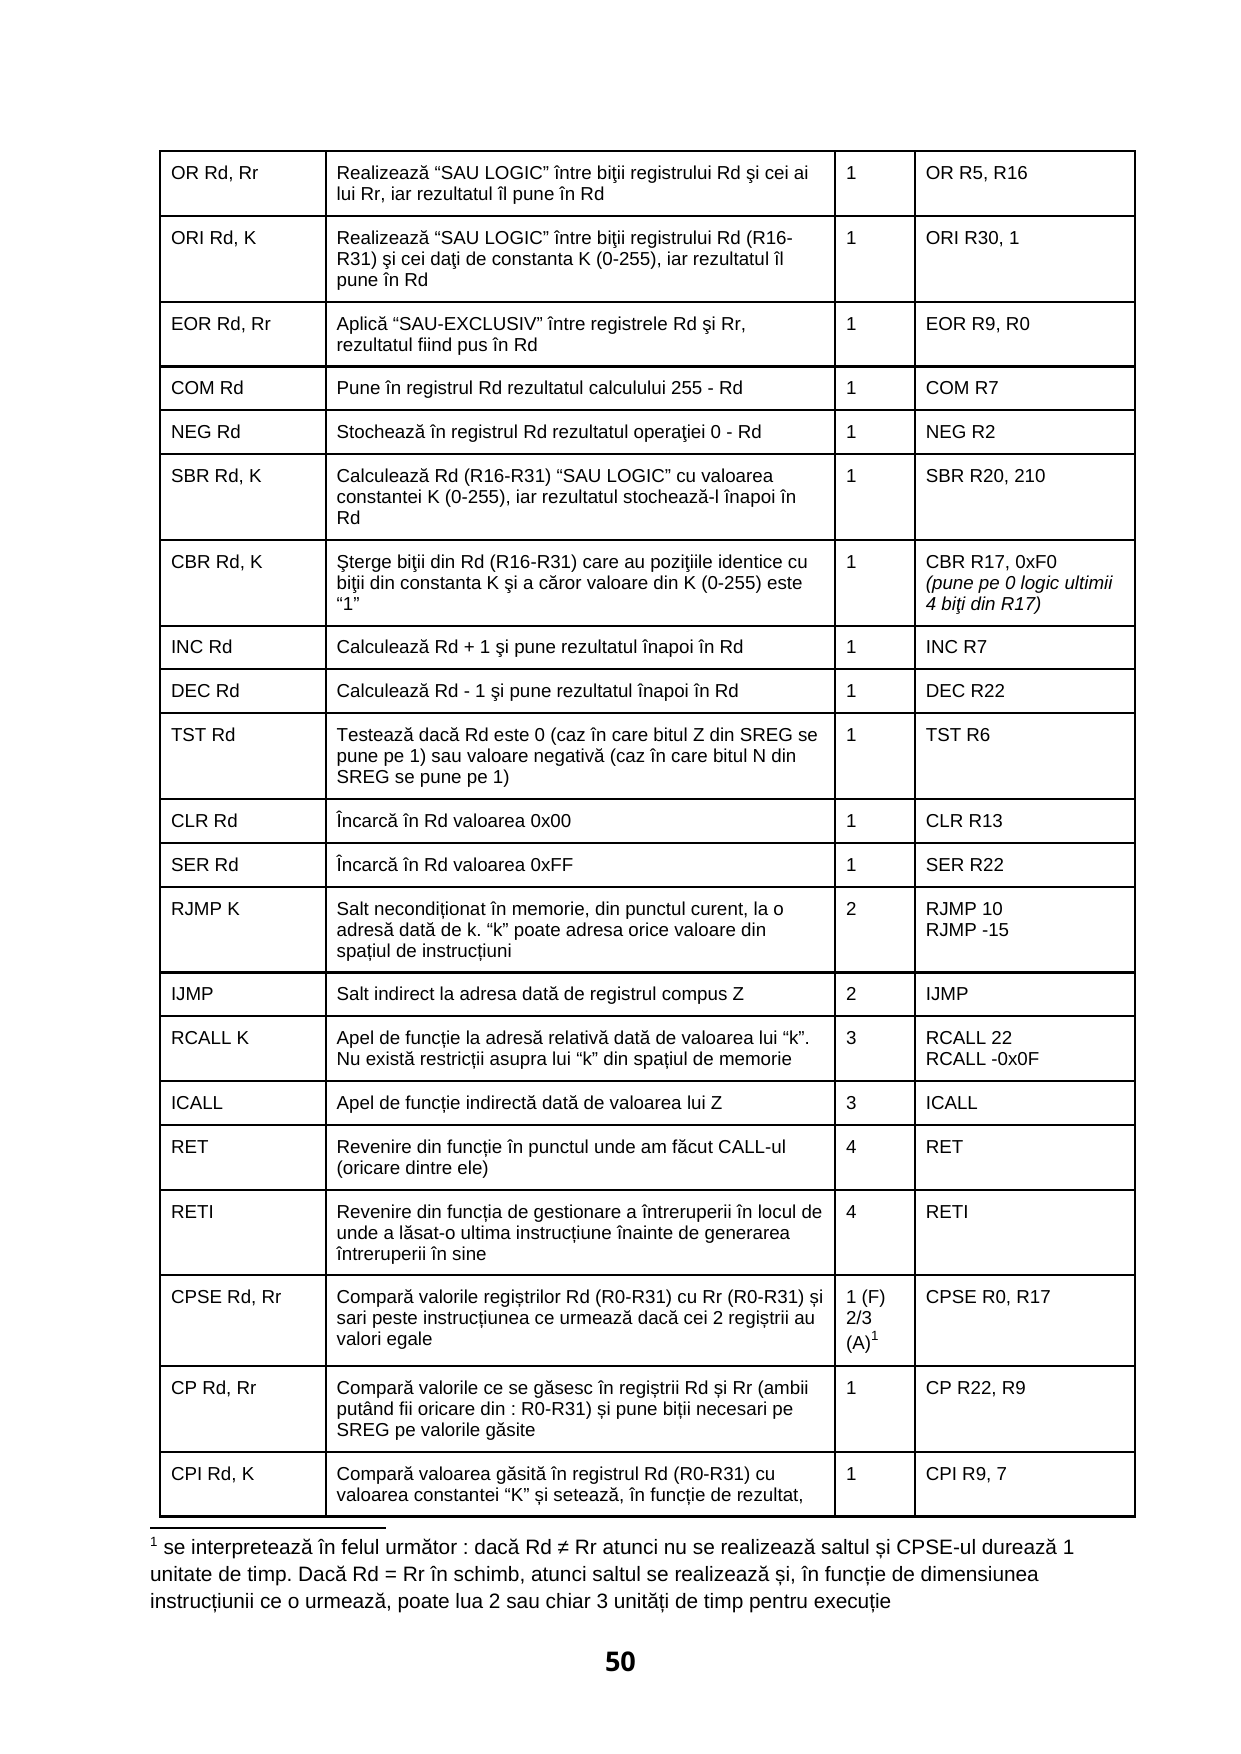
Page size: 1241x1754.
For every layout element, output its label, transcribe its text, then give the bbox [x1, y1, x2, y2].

table_cell CP Rd, Rr [161, 1367, 325, 1451]
table_cell 1 [836, 541, 914, 624]
table_cell OR Rd, Rr [161, 152, 325, 215]
table_cell DEC R22 [916, 670, 1134, 712]
table_cell CP R22, R9 [916, 1367, 1134, 1451]
table_cell Încarcă în Rd valoarea 0x00 [327, 800, 834, 842]
table_cell CLR Rd [161, 800, 325, 842]
table_cell DEC Rd [161, 670, 325, 712]
table_cell Compară valorile ce se găsesc în regiștrii Rd și Rr (ambii putând fii oricare din : R0-R31) și pune biții necesari pe SREG pe valorile găsite [327, 1367, 834, 1451]
table_cell SBR Rd, K [161, 455, 325, 539]
table_cell Pune în registrul Rd rezultatul calculului 255 - Rd [327, 368, 834, 409]
table_cell CPSE Rd, Rr [161, 1276, 325, 1365]
table_cell Apel de funcție la adresă relativă dată de valoarea lui “k”. Nu există restricții asupra lui “k” din spațiul de memorie [327, 1017, 834, 1080]
table_cell INC R7 [916, 627, 1134, 668]
table_cell Calculează Rd (R16-R31) “SAU LOGIC” cu valoarea constantei K (0-255), iar rezultatul stochează-l înapoi în Rd [327, 455, 834, 539]
table_cell 2 [836, 974, 914, 1015]
table_cell CPI R9, 7 [916, 1453, 1134, 1515]
table_cell 1 [836, 1453, 914, 1515]
table_cell Calculează Rd + 1 şi pune rezultatul înapoi în Rd [327, 627, 834, 668]
table_cell RCALL 22 RCALL -0x0F [916, 1017, 1134, 1080]
table_cell Revenire din funcție în punctul unde am făcut CALL-ul (oricare dintre ele) [327, 1126, 834, 1189]
table_cell COM R7 [916, 368, 1134, 409]
table_cell Şterge biţii din Rd (R16-R31) care au poziţiile identice cu biţii din constanta K şi a căror valoare din K (0-255) este “1” [327, 541, 834, 624]
table_cell Aplică “SAU-EXCLUSIV” între registrele Rd şi Rr, rezultatul fiind pus în Rd [327, 303, 834, 365]
table_cell CLR R13 [916, 800, 1134, 842]
table_cell 1 [836, 152, 914, 215]
table_cell Compară valorile regiștrilor Rd (R0-R31) cu Rr (R0-R31) și sari peste instrucțiunea ce urmează dacă cei 2 regiștrii au valori egale [327, 1276, 834, 1365]
table_cell Realizează “SAU LOGIC” între biţii registrului Rd şi cei ai lui Rr, iar rezultatul îl pune în Rd [327, 152, 834, 215]
table_cell EOR Rd, Rr [161, 303, 325, 365]
table_cell Compară valoarea găsită în registrul Rd (R0-R31) cu valoarea constantei “K” și setează, în funcție de rezultat, [327, 1453, 834, 1515]
table_cell ORI Rd, K [161, 217, 325, 301]
table_cell ICALL [161, 1082, 325, 1124]
table_cell RET [161, 1126, 325, 1189]
table_cell 3 [836, 1017, 914, 1080]
table_cell 1 [836, 670, 914, 712]
table_cell COM Rd [161, 368, 325, 409]
table_cell ORI R30, 1 [916, 217, 1134, 301]
table_cell 1 [836, 368, 914, 409]
table_cell SER R22 [916, 844, 1134, 886]
table_cell RETI [916, 1191, 1134, 1274]
table_cell CBR R17, 0xF0 (pune pe 0 logic ultimii 4 biţi din R17) [916, 541, 1134, 624]
table_cell OR R5, R16 [916, 152, 1134, 215]
table_cell NEG Rd [161, 411, 325, 453]
table_cell ICALL [916, 1082, 1134, 1124]
table_cell 1 [836, 1367, 914, 1451]
table_cell IJMP [916, 974, 1134, 1015]
table_cell CBR Rd, K [161, 541, 325, 624]
table_cell Încarcă în Rd valoarea 0xFF [327, 844, 834, 886]
table_cell Calculează Rd - 1 şi pune rezultatul înapoi în Rd [327, 670, 834, 712]
table_cell 4 [836, 1126, 914, 1189]
table_cell Stochează în registrul Rd rezultatul operaţiei 0 - Rd [327, 411, 834, 453]
table_cell Salt indirect la adresa dată de registrul compus Z [327, 974, 834, 1015]
table_cell 1 (F) 2/3 (A) [836, 1276, 914, 1365]
table_cell RETI [161, 1191, 325, 1274]
table_cell Salt necondiționat în memorie, din punctul curent, la o adresă dată de k. “k” poate adresa orice valoare din spațiul de instrucțiuni [327, 888, 834, 971]
table_cell RET [916, 1126, 1134, 1189]
table_cell 1 [836, 217, 914, 301]
table_cell 3 [836, 1082, 914, 1124]
table_cell RCALL K [161, 1017, 325, 1080]
table_cell SER Rd [161, 844, 325, 886]
table_cell RJMP 10 RJMP -15 [916, 888, 1134, 971]
table_cell Apel de funcție indirectă dată de valoarea lui Z [327, 1082, 834, 1124]
table_cell 2 [836, 888, 914, 971]
table_cell 1 [836, 800, 914, 842]
table_cell CPSE R0, R17 [916, 1276, 1134, 1365]
table_cell EOR R9, R0 [916, 303, 1134, 365]
table_cell TST Rd [161, 714, 325, 798]
table_cell Testează dacă Rd este 0 (caz în care bitul Z din SREG se pune pe 1) sau valoare negativă (caz în care bitul N din SREG se pune pe 1) [327, 714, 834, 798]
table_cell 1 [836, 714, 914, 798]
table_cell 1 [836, 627, 914, 668]
table_cell 1 [836, 455, 914, 539]
table_cell 4 [836, 1191, 914, 1274]
table_cell Revenire din funcția de gestionare a întreruperii în locul de unde a lăsat-o ultima instrucțiune înainte de generarea întreruperii în sine [327, 1191, 834, 1274]
table_cell 1 [836, 303, 914, 365]
table_cell IJMP [161, 974, 325, 1015]
table_cell 1 [836, 844, 914, 886]
table_cell 1 [836, 411, 914, 453]
table_cell NEG R2 [916, 411, 1134, 453]
table_cell Realizează “SAU LOGIC” între biţii registrului Rd (R16-R31) şi cei daţi de constanta K (0-255), iar rezultatul îl pune în Rd [327, 217, 834, 301]
table_cell TST R6 [916, 714, 1134, 798]
table_cell SBR R20, 210 [916, 455, 1134, 539]
table_cell INC Rd [161, 627, 325, 668]
table_cell CPI Rd, K [161, 1453, 325, 1515]
table_cell RJMP K [161, 888, 325, 971]
